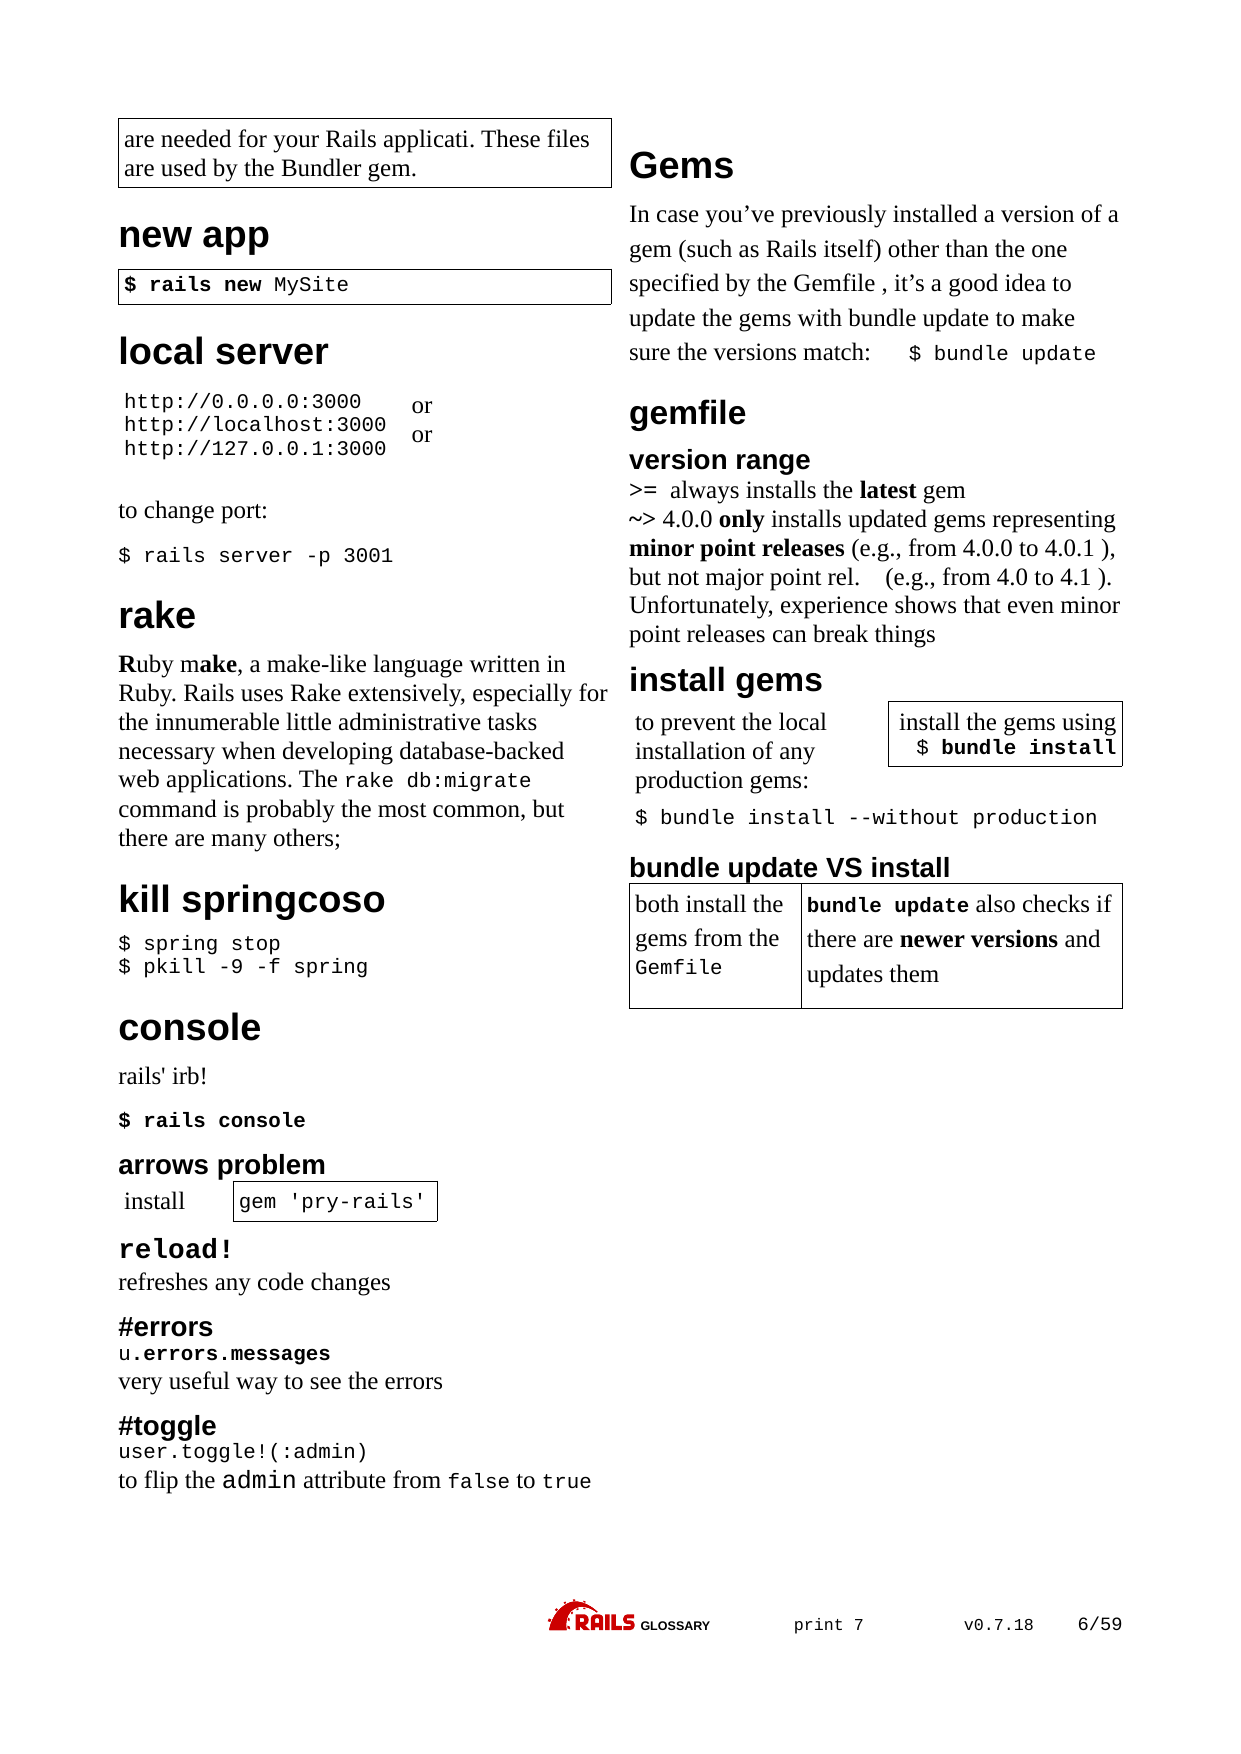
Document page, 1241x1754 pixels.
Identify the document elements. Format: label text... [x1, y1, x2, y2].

subtitle #errors [118, 1311, 611, 1342]
subtitle new app [118, 212, 611, 256]
subtitle console [118, 1005, 611, 1049]
text $ rails server -p 3001 [118, 545, 611, 568]
table_header install the gems using $ bundle install [889, 702, 1122, 766]
text refreshes any code changes [118, 1267, 611, 1296]
text $ spring stop [118, 933, 611, 956]
table_header $ rails new MySite [119, 270, 611, 304]
text $ rails console [118, 1110, 611, 1134]
text In case you’ve previously installed a version of a gem (such as Rails itself) other than the one specified by the Gemfile , it’s a good idea to update the gems with bundle update to make sure the versions match: $ bundle update [629, 199, 1122, 367]
text >= always installs the latest gem [629, 476, 1122, 504]
table_header to prevent the local installation of any production gems: [629, 701, 888, 801]
text user.toggle!(:admin) [118, 1442, 611, 1465]
table_cell [889, 767, 1122, 801]
subtitle version range [629, 444, 1122, 476]
table_cell are needed for your Rails applicati. These files are used by the Bundler gem. [119, 119, 611, 187]
text ~> 4.0.0 only installs updated gems representing minor point releases (e.g., from 4.0.0 to 4.0.1 ), but not major point rel. (e.g., from 4.0 to 4.1 ). Unfortunately, experience shows that even minor point releases can break things [629, 504, 1122, 648]
subtitle bundle update VS install [629, 851, 1122, 883]
subtitle arrows problem [118, 1149, 611, 1181]
subtitle kill springcoso [118, 877, 611, 920]
text u.errors.messages [118, 1342, 611, 1366]
text rails' irb! [118, 1061, 611, 1090]
subtitle gemfile [629, 393, 1122, 432]
table_header both install the gems from the Gemfile [630, 884, 801, 1008]
subtitle rake [118, 593, 611, 637]
text $ pkill -9 -f spring [118, 956, 611, 980]
text Ruby make, a make-like language written in Ruby. Rails uses Rake extensively, especially for the innumerable little administrative tasks necessary when developing database-backed web applications. The rake db:migrate command is probably the most common, but there are many others; [118, 649, 611, 852]
text to change port: [118, 496, 611, 524]
subtitle #toggle [118, 1410, 611, 1442]
text to flip the admin attribute from false to true [118, 1465, 611, 1496]
table_cell $ bundle install --without production [629, 801, 1122, 836]
table_header http://0.0.0.0:3000 http://localhost:3000 http://127.0.0.1:3000 [118, 385, 406, 467]
table_header or or [406, 385, 611, 467]
table_header gem 'pry-rails' [234, 1182, 437, 1221]
subtitle reload! [118, 1236, 611, 1267]
subtitle install gems [629, 660, 1122, 698]
text very useful way to see the errors [118, 1366, 611, 1395]
table_header install [118, 1181, 233, 1221]
subtitle local server [118, 329, 611, 372]
table_header bundle update also checks if there are newer versions and updates them [802, 884, 1122, 1008]
subtitle Gems [629, 143, 1122, 187]
